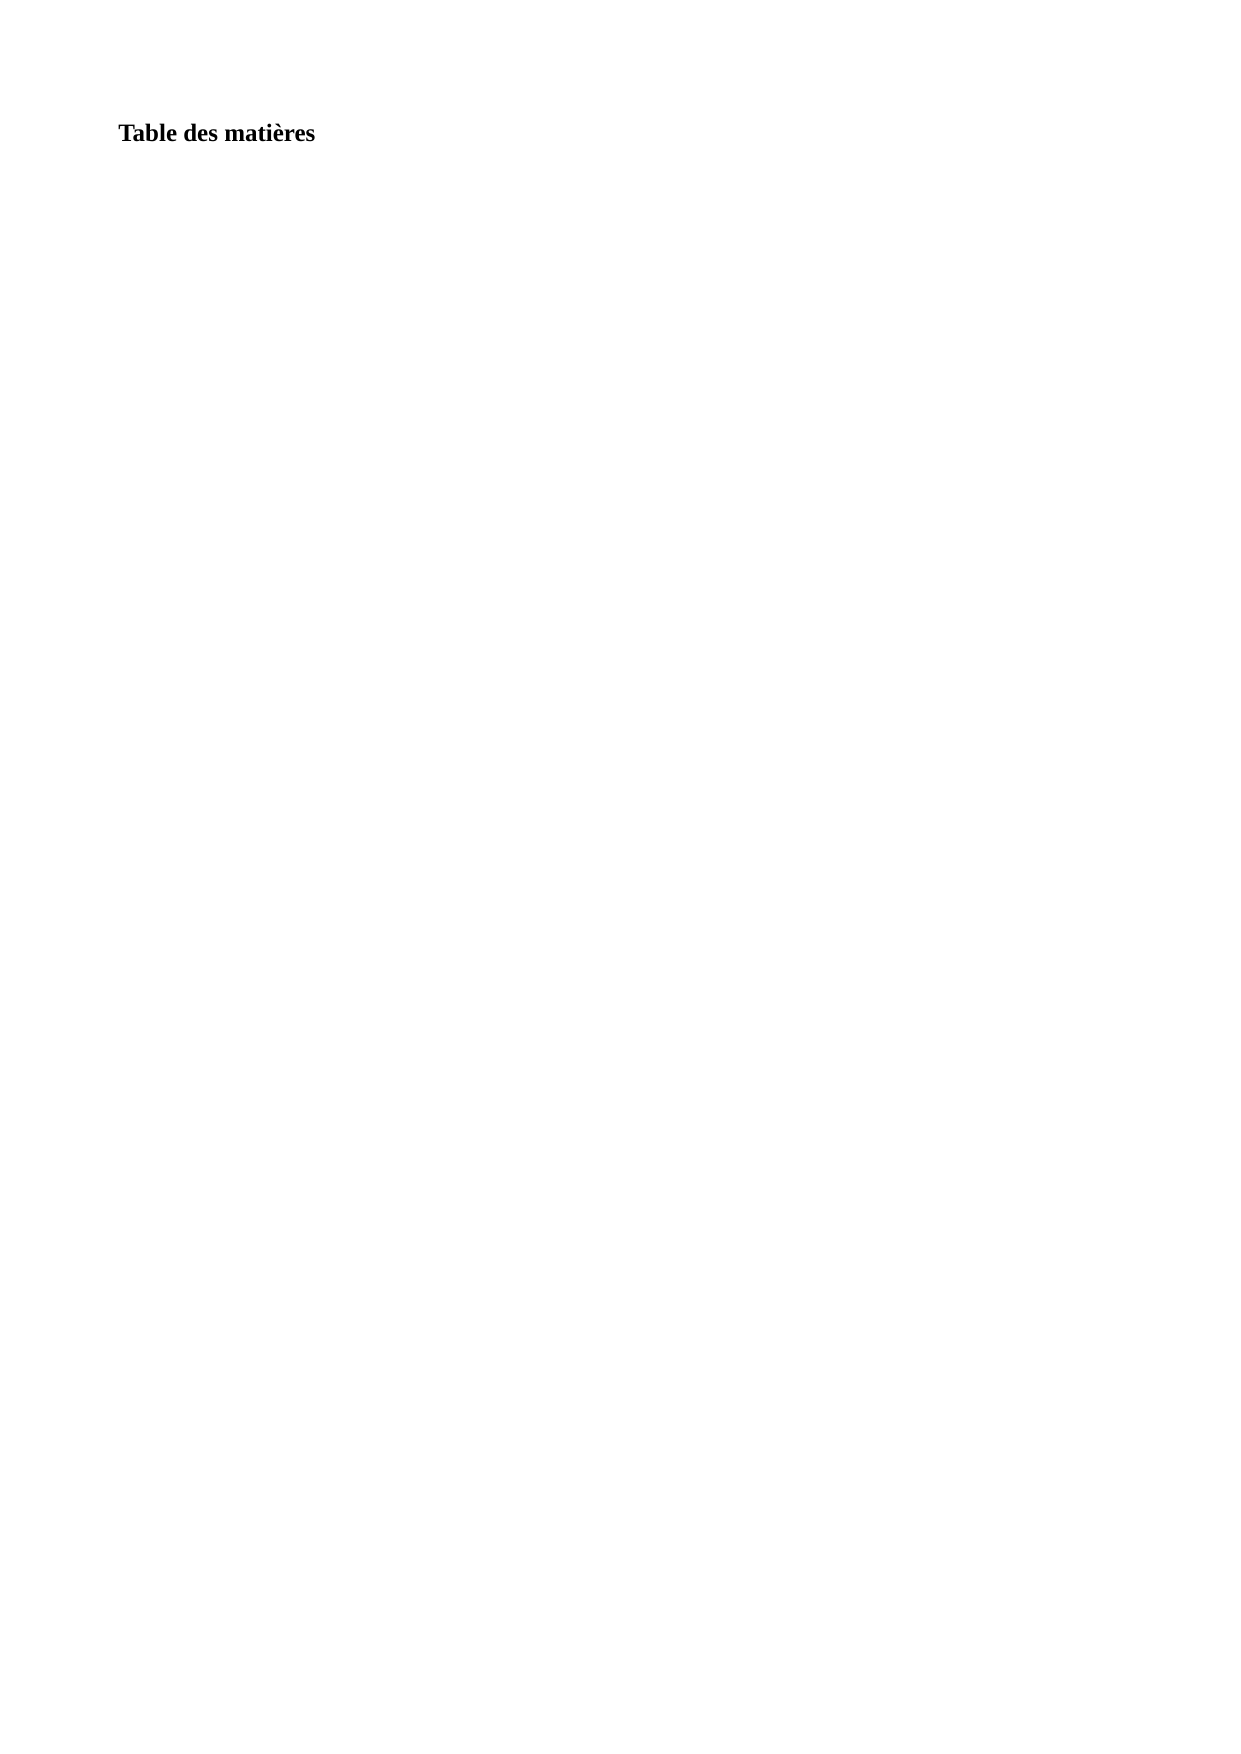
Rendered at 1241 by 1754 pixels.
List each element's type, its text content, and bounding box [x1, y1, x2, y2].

text Table des matières [118, 118, 1122, 147]
